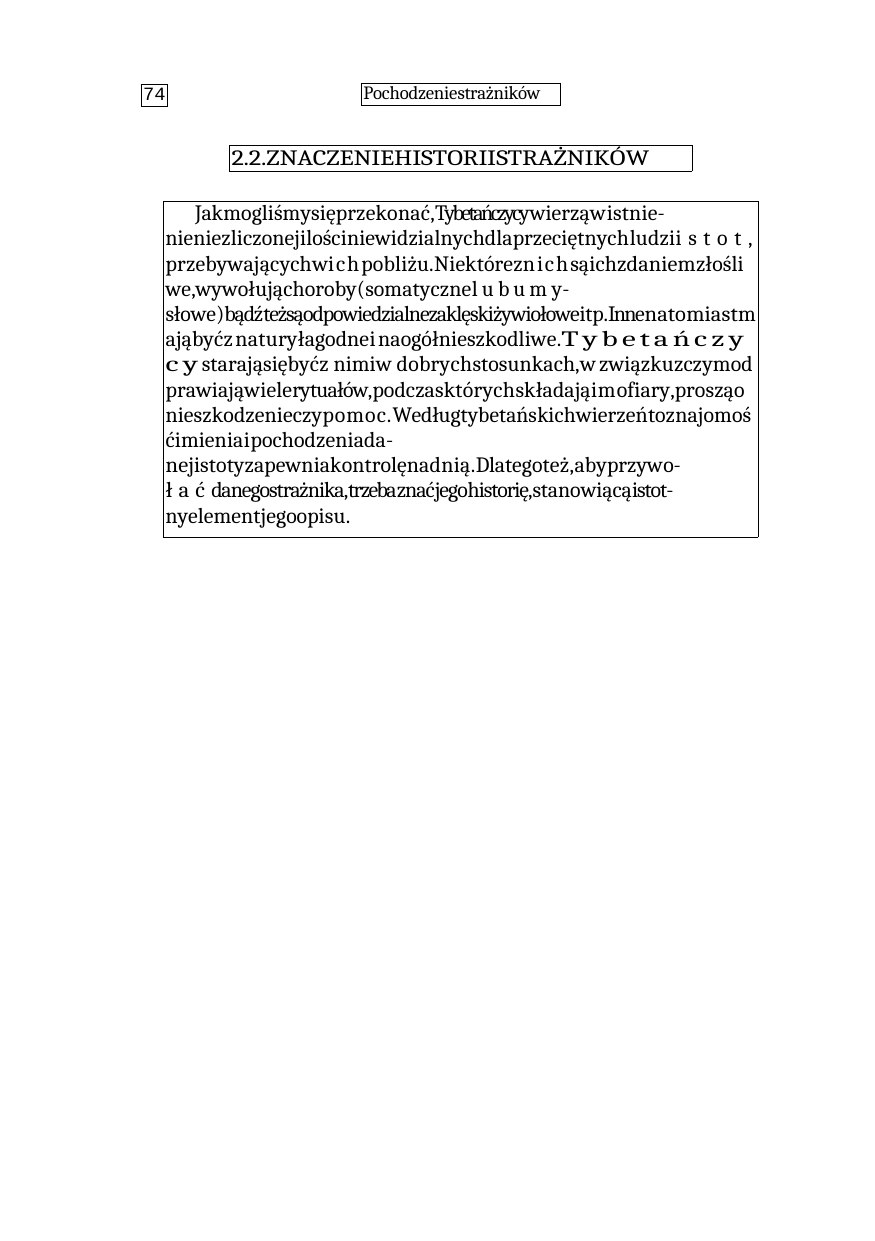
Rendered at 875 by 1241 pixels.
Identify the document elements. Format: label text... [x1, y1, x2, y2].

text 74 [143, 85, 167, 106]
text Jakmogliśmysięprzekonać,Tybetańczycywierząwistnie-nieniezliczonejilościniewidzialnychdlaprzeciętnychludziistot,przebywającychwichpobliżu.Niektóreznichsąichzdaniemzłośliwe,wywołująchoroby(somatycznelubumy-słowe)bądźteżsąodpowiedzialnezaklęskiżywiołoweitp.Innenatomiastmająbyćznaturyłagodneinaogółnieszkodliwe.Tybetańczycystarająsiębyćznimiwdobrychstosunkach,wzwiązkuzczymodprawiająwielerytuałów,podczasktórychskładająimofiary,prosząonieszkodzenieczypomoc.Wedługtybetańskichwierzeńtoznajomośćimieniaipochodzeniada-nejistotyzapewniakontrolęnadnią.Dlategoteż,abyprzywo-łaćdanegostrażnika,trzebaznaćjegohistorię,stanowiącąistot-nyelementjegoopisu. [165, 202, 756, 529]
text Pochodzeniestrażników [363, 84, 560, 104]
text 2.2.ZNACZENIEHISTORIISTRAŻNIKÓW [231, 146, 692, 170]
